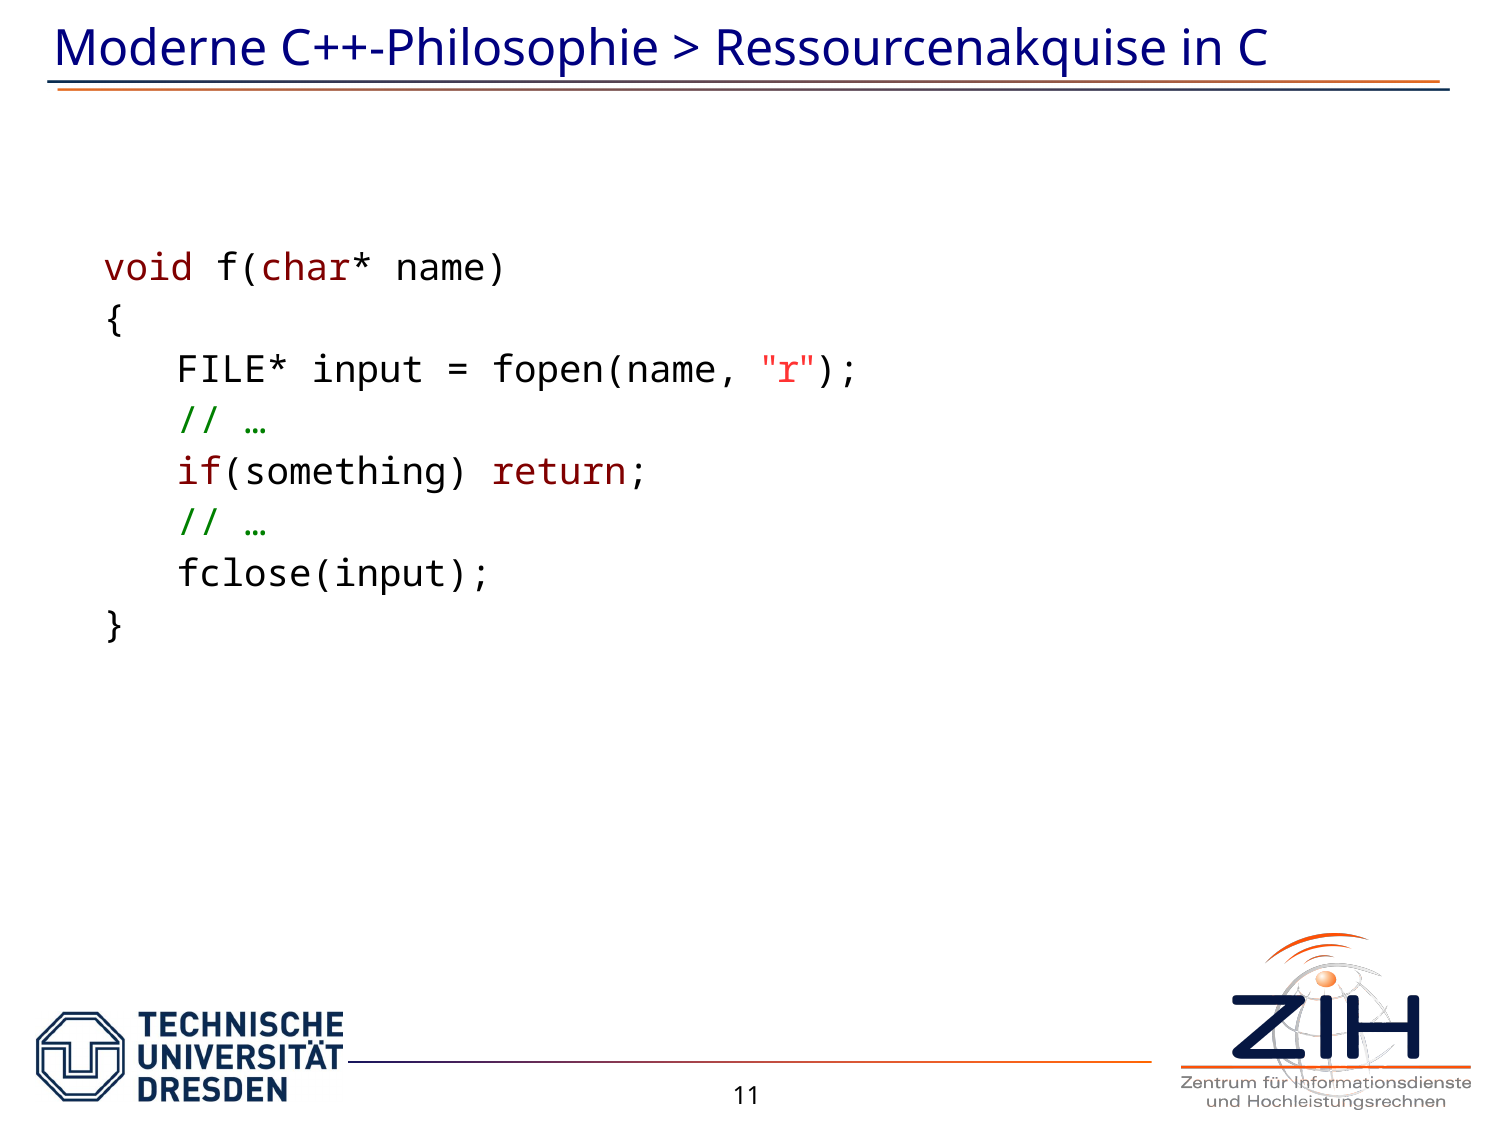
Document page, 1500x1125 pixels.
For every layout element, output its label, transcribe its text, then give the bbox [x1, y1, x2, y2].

picture [47, 80, 1450, 91]
list void f(char* name) { FILE* input = fopen(name, "r"); // … if(something) return; // … fclose(input); } [29, 118, 1418, 771]
picture [1181, 933, 1471, 1110]
picture [35, 1011, 343, 1102]
title Moderne C++-Philosophie > Ressourcenakquise in C [53, 12, 1453, 81]
